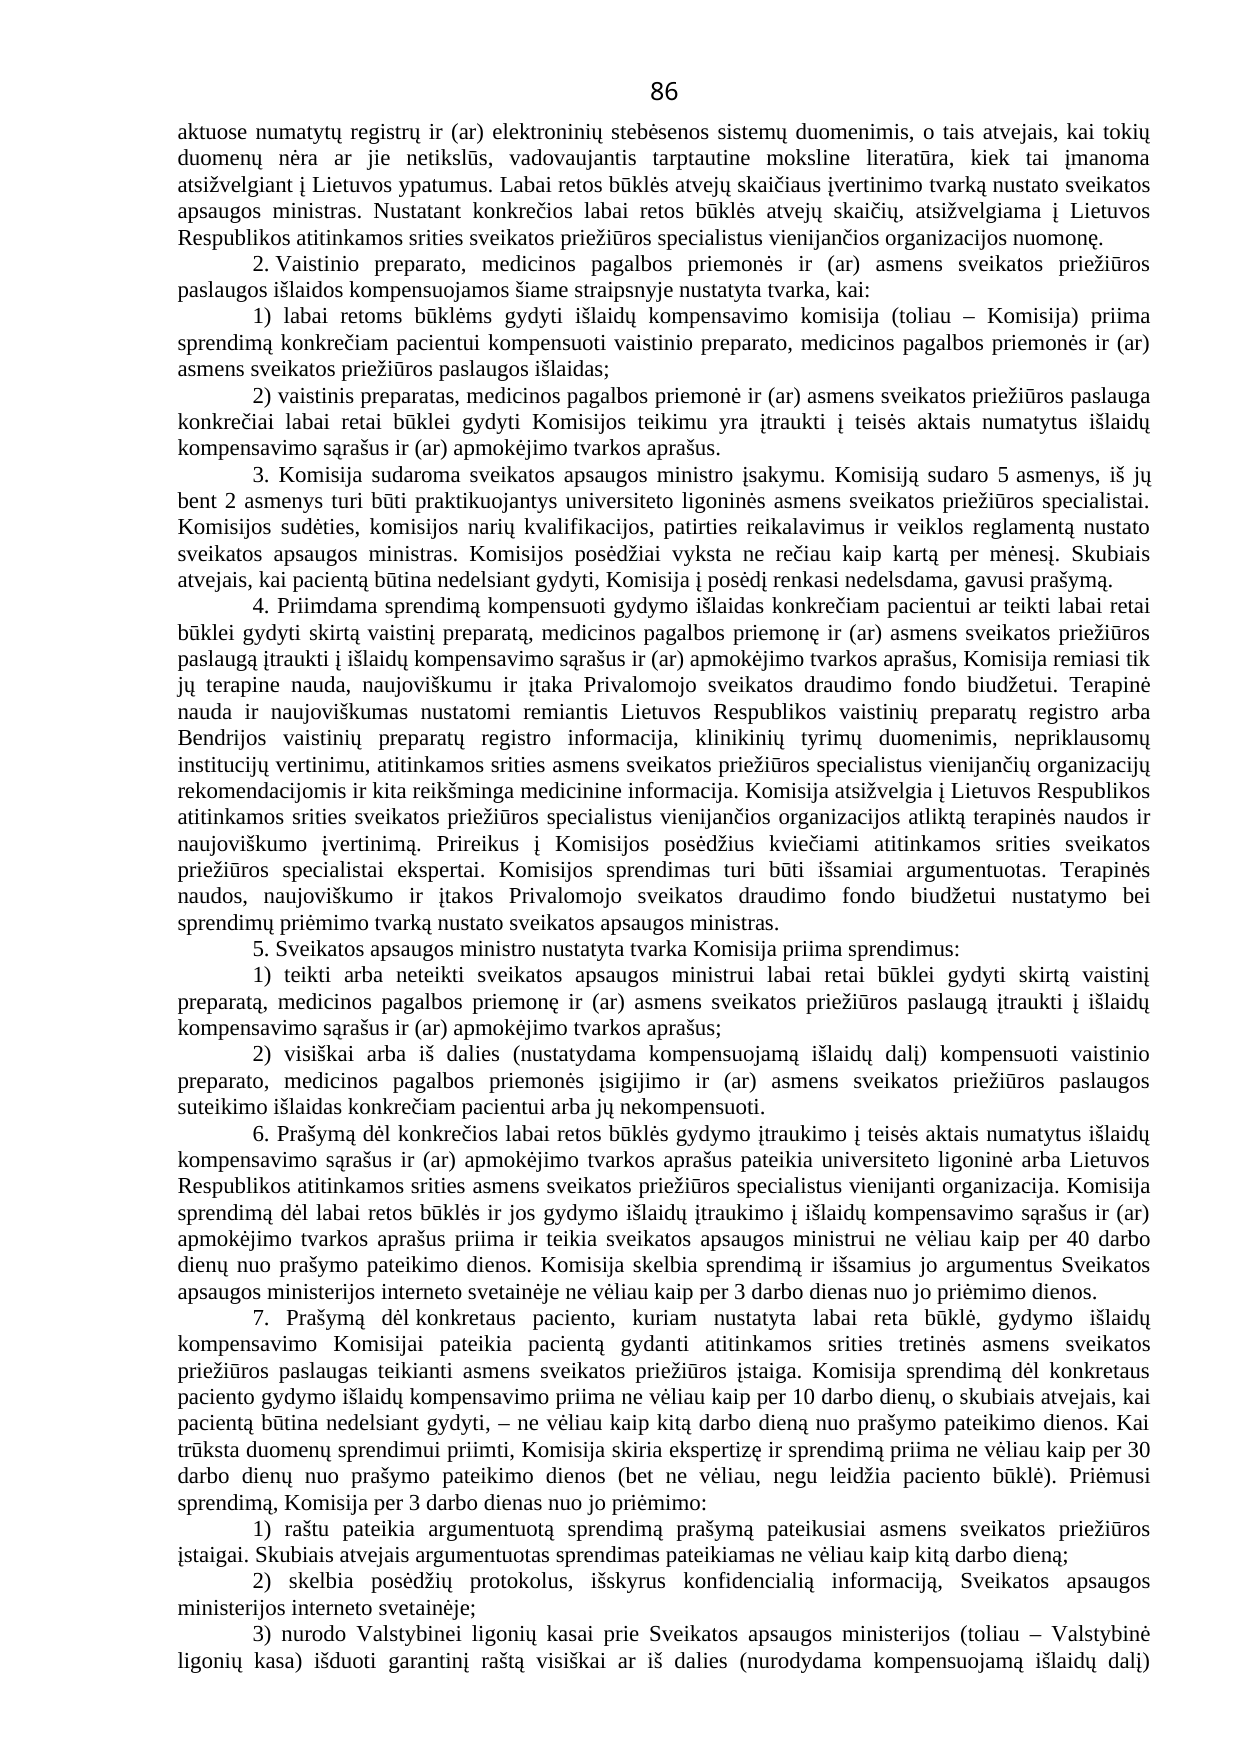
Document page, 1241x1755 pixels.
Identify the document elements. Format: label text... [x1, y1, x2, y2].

text 6. Prašymą dėl konkrečios labai retos būklės gydymo įtraukimo į teisės aktais numatytus išlaidų kompensavimo sąrašus ir (ar) apmokėjimo tvarkos aprašus pateikia universiteto ligoninė arba Lietuvos Respublikos atitinkamos srities asmens sveikatos priežiūros specialistus vienijanti organizacija. Komisija sprendimą dėl labai retos būklės ir jos gydymo išlaidų įtraukimo į išlaidų kompensavimo sąrašus ir (ar) apmokėjimo tvarkos aprašus priima ir teikia sveikatos apsaugos ministrui ne vėliau kaip per 40 darbo dienų nuo prašymo pateikimo dienos. Komisija skelbia sprendimą ir išsamius jo argumentus Sveikatos apsaugos ministerijos interneto svetainėje ne vėliau kaip per 3 darbo dienas nuo jo priėmimo dienos. [177, 1119, 1152, 1304]
text 7. Prašymą dėl konkretaus paciento, kuriam nustatyta labai reta būklė, gydymo išlaidų kompensavimo Komisijai pateikia pacientą gydanti atitinkamos srities tretinės asmens sveikatos priežiūros paslaugas teikianti asmens sveikatos priežiūros įstaiga. Komisija sprendimą dėl konkretaus paciento gydymo išlaidų kompensavimo priima ne vėliau kaip per 10 darbo dienų, o skubiais atvejais, kai pacientą būtina nedelsiant gydyti, – ne vėliau kaip kitą darbo dieną nuo prašymo pateikimo dienos. Kai trūksta duomenų sprendimui priimti, Komisija skiria ekspertizę ir sprendimą priima ne vėliau kaip per 30 darbo dienų nuo prašymo pateikimo dienos (bet ne vėliau, negu leidžia paciento būklė). Priėmusi sprendimą, Komisija per 3 darbo dienas nuo jo priėmimo: [177, 1304, 1152, 1515]
text 5. Sveikatos apsaugos ministro nustatyta tvarka Komisija priima sprendimus: [177, 935, 1152, 961]
text 4. Priimdama sprendimą kompensuoti gydymo išlaidas konkrečiam pacientui ar teikti labai retai būklei gydyti skirtą vaistinį preparatą, medicinos pagalbos priemonę ir (ar) asmens sveikatos priežiūros paslaugą įtraukti į išlaidų kompensavimo sąrašus ir (ar) apmokėjimo tvarkos aprašus, Komisija remiasi tik jų terapine nauda, naujoviškumu ir įtaka Privalomojo sveikatos draudimo fondo biudžetui. Terapinė nauda ir naujoviškumas nustatomi remiantis Lietuvos Respublikos vaistinių preparatų registro arba Bendrijos vaistinių preparatų registro informacija, klinikinių tyrimų duomenimis, nepriklausomų institucijų vertinimu, atitinkamos srities asmens sveikatos priežiūros specialistus vienijančių organizacijų rekomendacijomis ir kita reikšminga medicinine informacija. Komisija atsižvelgia į Lietuvos Respublikos atitinkamos srities sveikatos priežiūros specialistus vienijančios organizacijos atliktą terapinės naudos ir naujoviškumo įvertinimą. Prireikus į Komisijos posėdžius kviečiami atitinkamos srities sveikatos priežiūros specialistai ekspertai. Komisijos sprendimas turi būti išsamiai argumentuotas. Terapinės naudos, naujoviškumo ir įtakos Privalomojo sveikatos draudimo fondo biudžetui nustatymo bei sprendimų priėmimo tvarką nustato sveikatos apsaugos ministras. [177, 592, 1152, 935]
text 2) skelbia posėdžių protokolus, išskyrus konfidencialią informaciją, Sveikatos apsaugos ministerijos interneto svetainėje; [177, 1568, 1152, 1620]
text 2) vaistinis preparatas, medicinos pagalbos priemonė ir (ar) asmens sveikatos priežiūros paslauga konkrečiai labai retai būklei gydyti Komisijos teikimu yra įtraukti į teisės aktais numatytus išlaidų kompensavimo sąrašus ir (ar) apmokėjimo tvarkos aprašus. [177, 382, 1152, 461]
text 2. Vaistinio preparato, medicinos pagalbos priemonės ir (ar) asmens sveikatos priežiūros paslaugos išlaidos kompensuojamos šiame straipsnyje nustatyta tvarka, kai: [177, 250, 1152, 303]
text 1) labai retoms būklėms gydyti išlaidų kompensavimo komisija (toliau – Komisija) priima sprendimą konkrečiam pacientui kompensuoti vaistinio preparato, medicinos pagalbos priemonės ir (ar) asmens sveikatos priežiūros paslaugos išlaidas; [177, 303, 1152, 382]
text 3. Komisija sudaroma sveikatos apsaugos ministro įsakymu. Komisiją sudaro 5 asmenys, iš jų bent 2 asmenys turi būti praktikuojantys universiteto ligoninės asmens sveikatos priežiūros specialistai. Komisijos sudėties, komisijos narių kvalifikacijos, patirties reikalavimus ir veiklos reglamentą nustato sveikatos apsaugos ministras. Komisijos posėdžiai vyksta ne rečiau kaip kartą per mėnesį. Skubiais atvejais, kai pacientą būtina nedelsiant gydyti, Komisija į posėdį renkasi nedelsdama, gavusi prašymą. [177, 461, 1152, 592]
text 1) raštu pateikia argumentuotą sprendimą prašymą pateikusiai asmens sveikatos priežiūros įstaigai. Skubiais atvejais argumentuotas sprendimas pateikiamas ne vėliau kaip kitą darbo dieną; [177, 1515, 1152, 1568]
text 2) visiškai arba iš dalies (nustatydama kompensuojamą išlaidų dalį) kompensuoti vaistinio preparato, medicinos pagalbos priemonės įsigijimo ir (ar) asmens sveikatos priežiūros paslaugos suteikimo išlaidas konkrečiam pacientui arba jų nekompensuoti. [177, 1041, 1152, 1119]
text 1) teikti arba neteikti sveikatos apsaugos ministrui labai retai būklei gydyti skirtą vaistinį preparatą, medicinos pagalbos priemonę ir (ar) asmens sveikatos priežiūros paslaugą įtraukti į išlaidų kompensavimo sąrašus ir (ar) apmokėjimo tvarkos aprašus; [177, 961, 1152, 1041]
text 3) nurodo Valstybinei ligonių kasai prie Sveikatos apsaugos ministerijos (toliau – Valstybinė ligonių kasa) išduoti garantinį raštą visiškai ar iš dalies (nurodydama kompensuojamą išlaidų dalį) [177, 1620, 1152, 1673]
text aktuose numatytų registrų ir (ar) elektroninių stebėsenos sistemų duomenimis, o tais atvejais, kai tokių duomenų nėra ar jie netikslūs, vadovaujantis tarptautine moksline literatūra, kiek tai įmanoma atsižvelgiant į Lietuvos ypatumus. Labai retos būklės atvejų skaičiaus įvertinimo tvarką nustato sveikatos apsaugos ministras. Nustatant konkrečios labai retos būklės atvejų skaičių, atsižvelgiama į Lietuvos Respublikos atitinkamos srities sveikatos priežiūros specialistus vienijančios organizacijos nuomonę. [177, 118, 1152, 250]
